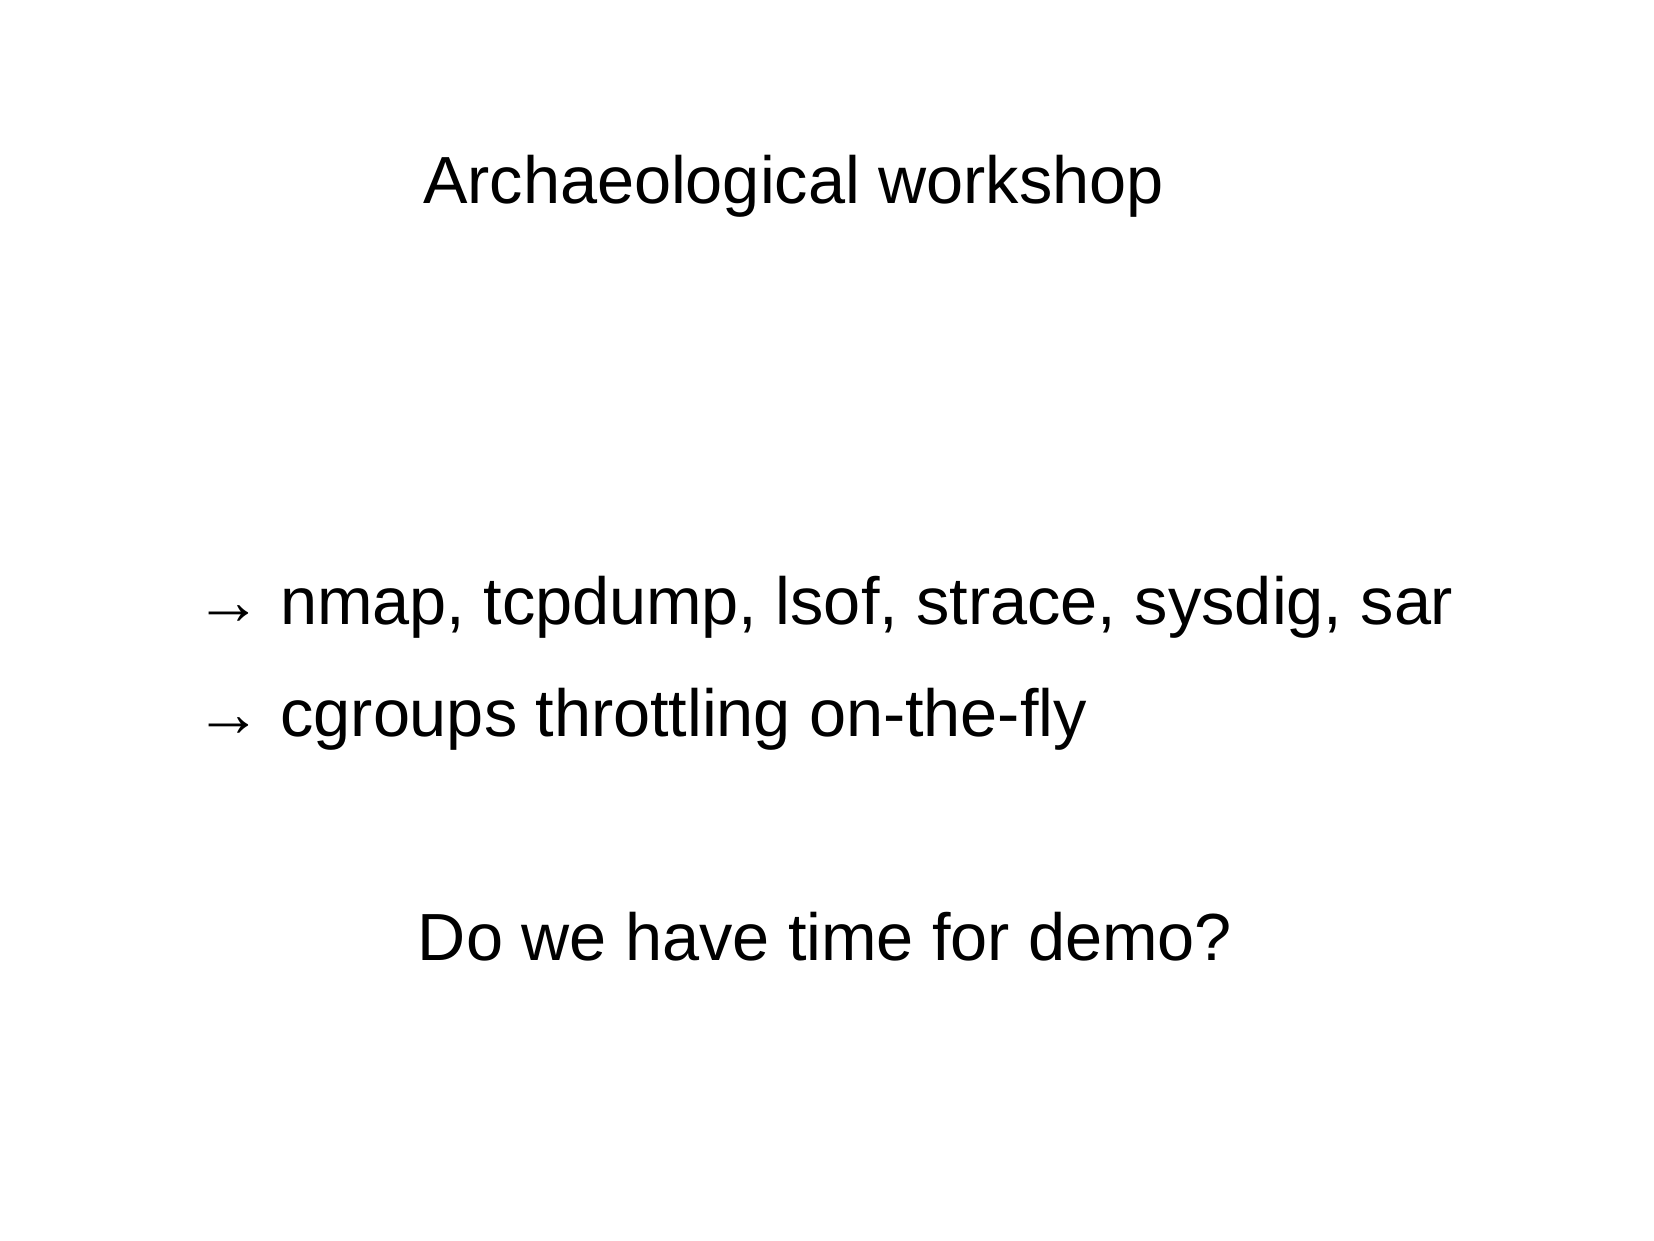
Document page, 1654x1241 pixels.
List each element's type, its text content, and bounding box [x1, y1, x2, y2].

text_box Archaeological workshop [408, 98, 1246, 211]
text_box → nmap, tcpdump, lsof, strace, sysdig, sar → cgroups throttling on-the-fly Do we have time for demo? [180, 519, 1474, 946]
